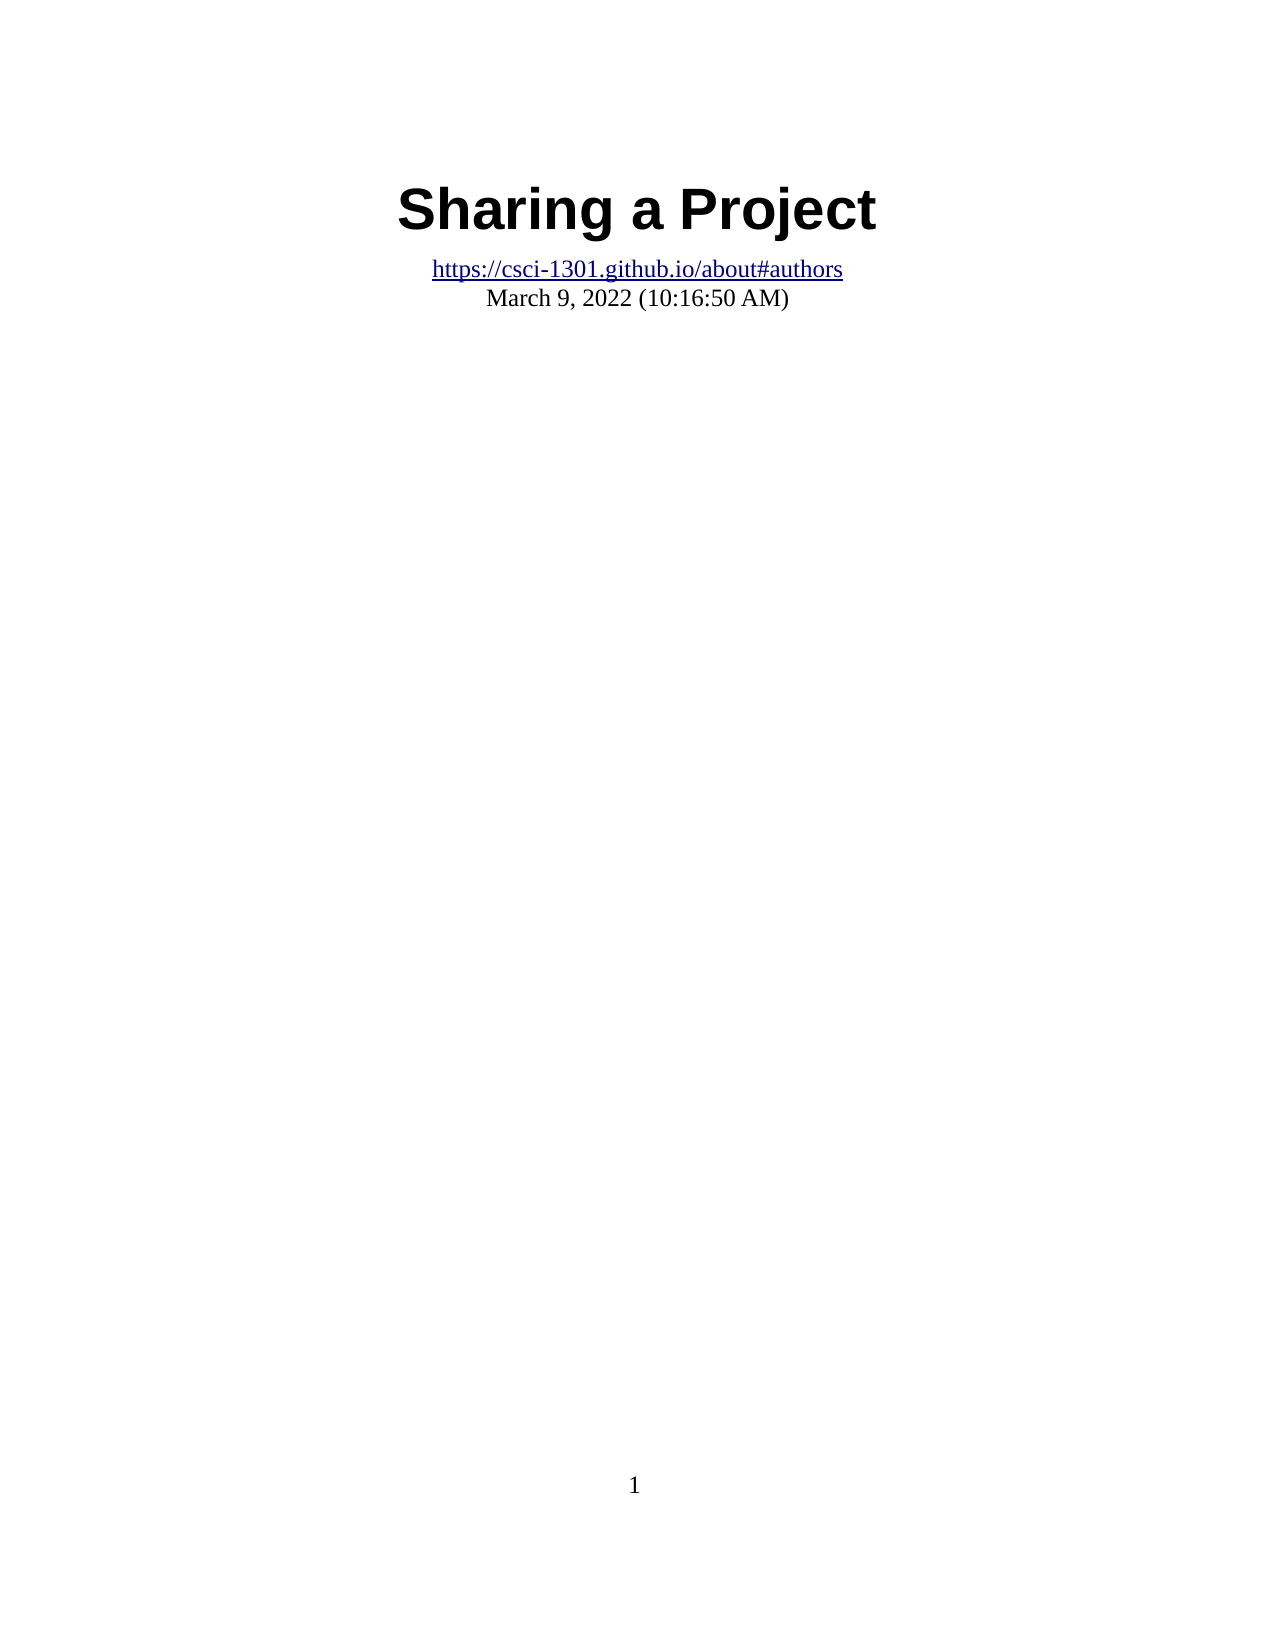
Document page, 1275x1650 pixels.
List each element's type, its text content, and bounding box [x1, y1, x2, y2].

text https://csci-1301.github.io/about#authors [150, 254, 1125, 283]
text March 9, 2022 (10:16:50 AM) [150, 283, 1125, 312]
title Sharing a Project [150, 175, 1125, 242]
